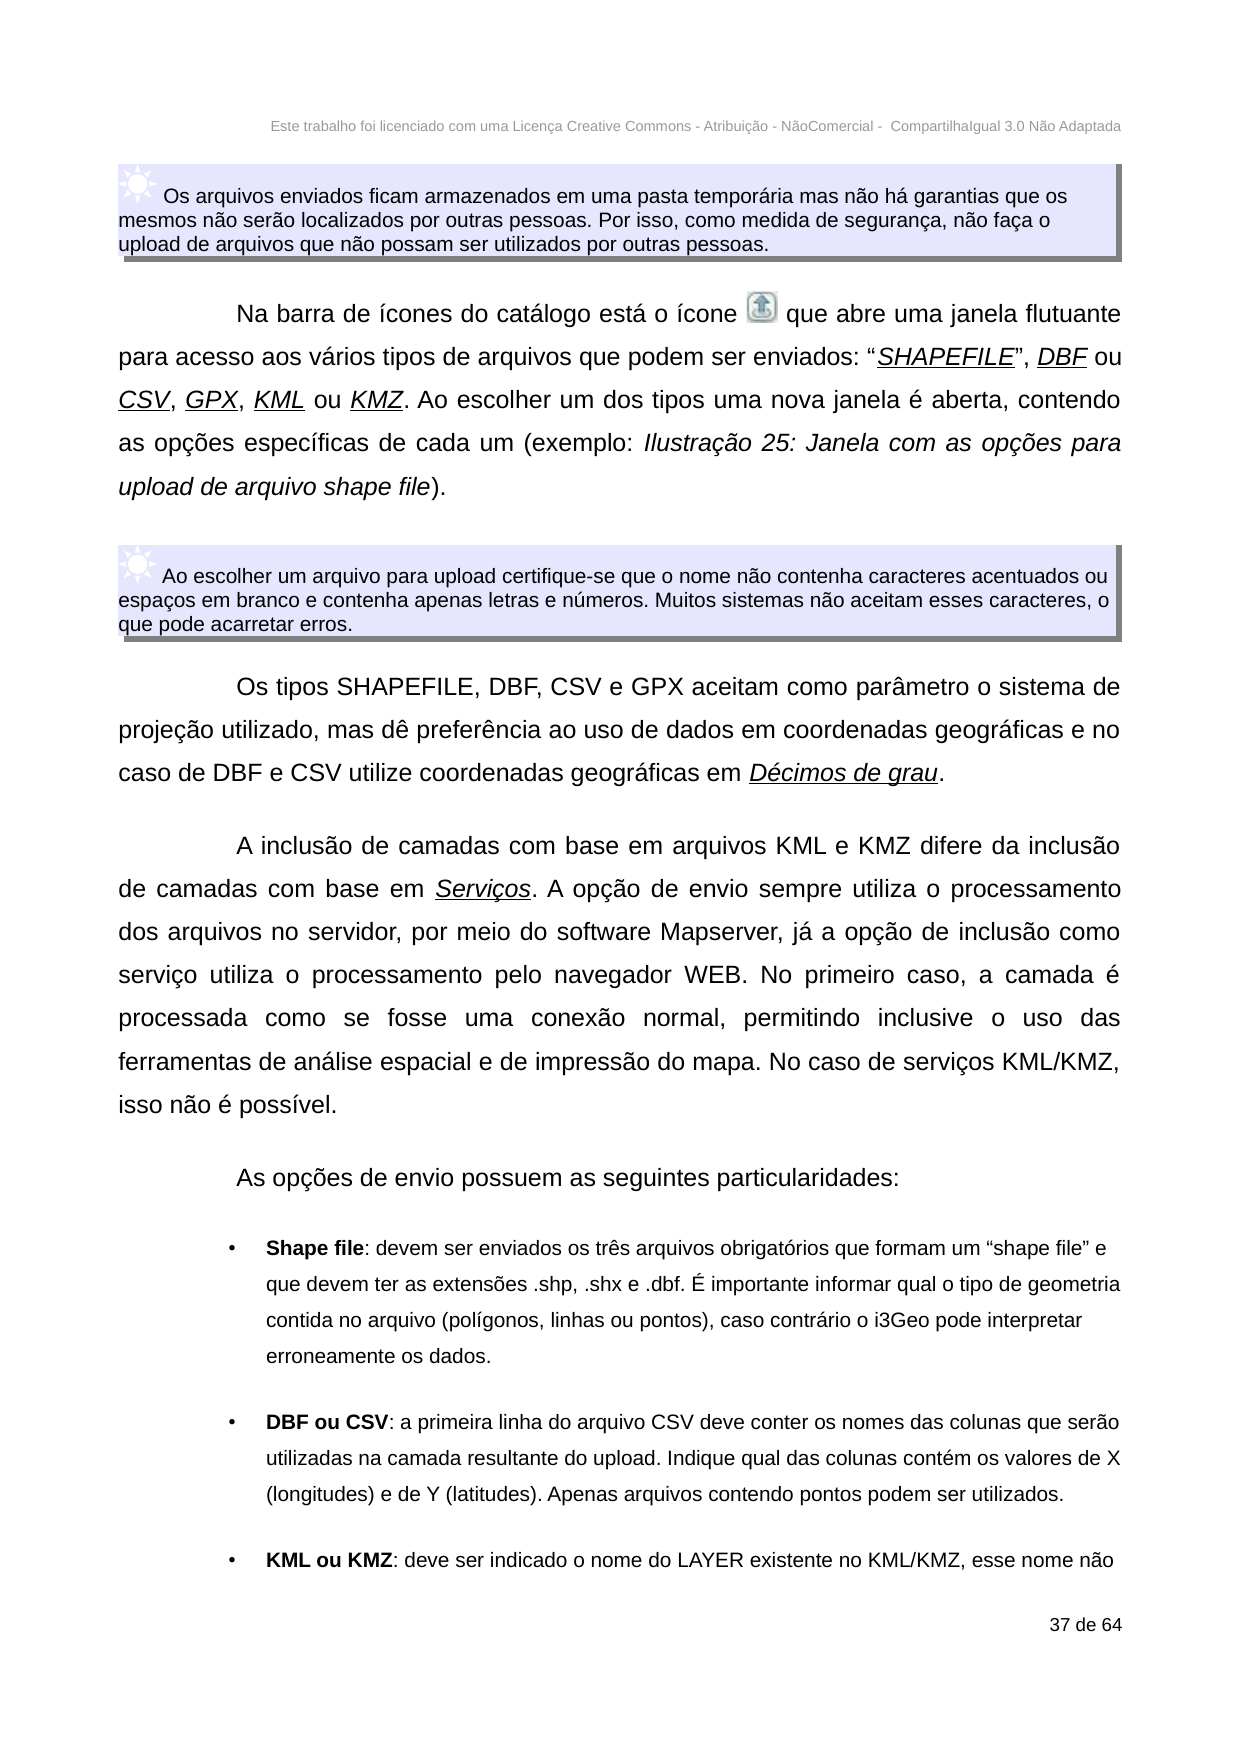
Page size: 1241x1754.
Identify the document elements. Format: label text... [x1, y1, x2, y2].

list KML ou KMZ: deve ser indicado o nome do LAYER existente no KML/KMZ, esse nome não [228, 1548, 1122, 1572]
picture [118, 550, 152, 579]
picture [746, 291, 778, 323]
picture [149, 561, 158, 567]
text Ao escolher um arquivo para upload certifique-se que o nome não contenha caracteres acentuados ou espaços em branco e contenha apenas letras e números. Muitos sistemas não aceitam esses caracteres, o que pode acarretar erros. [118, 545, 1116, 636]
text Na barra de ícones do catálogo está o ícone que abre uma janela flutuante para acesso aos vários tipos de arquivos que podem ser enviados: “SHAPEFILE”, DBF ou CSV, GPX, KML ou KMZ. Ao escolher um dos tipos uma nova janela é aberta, contendo as opções específicas de cada um (exemplo: Ilustração 25: Janela com as opções para upload de arquivo shape file). [118, 291, 1122, 500]
picture [134, 195, 141, 204]
text A inclusão de camadas com base em arquivos KML e KMZ difere da inclusão de camadas com base em Serviços. A opção de envio sempre utiliza o processamento dos arquivos no servidor, por meio do software Mapserver, já a opção de inclusão como serviço utiliza o processamento pelo navegador WEB. No primeiro caso, a camada é processada como se fosse uma conexão normal, permitindo inclusive o uso das ferramentas de análise espacial e de impressão do mapa. No caso de serviços KML/KMZ, isso não é possível. [118, 831, 1122, 1118]
list Shape file: devem ser enviados os três arquivos obrigatórios que formam um “shape file” e que devem ter as extensões .shp, .shx e .dbf. É importante informar qual o tipo de geometria contida no arquivo (polígonos, linhas ou pontos), caso contrário o i3Geo pode interpretar erroneamente os dados. [228, 1236, 1122, 1368]
picture [149, 181, 158, 187]
picture [134, 164, 141, 173]
list DBF ou CSV: a primeira linha do arquivo CSV deve conter os nomes das colunas que serão utilizadas na camada resultante do upload. Indique qual das colunas contém os valores de X (longitudes) e de Y (latitudes). Apenas arquivos contendo pontos podem ser utilizados. [228, 1410, 1122, 1506]
picture [134, 544, 141, 553]
text As opções de envio possuem as seguintes particularidades: [118, 1163, 1122, 1192]
picture [134, 575, 141, 584]
picture [118, 170, 152, 198]
text Os tipos SHAPEFILE, DBF, CSV e GPX aceitam como parâmetro o sistema de projeção utilizado, mas dê preferência ao uso de dados em coordenadas geográficas e no caso de DBF e CSV utilize coordenadas geográficas em Décimos de grau. [118, 671, 1122, 786]
picture [123, 170, 132, 178]
picture [123, 570, 132, 579]
text Os arquivos enviados ficam armazenados em uma pasta temporária mas não há garantias que os mesmos não serão localizados por outras pessoas. Por isso, como medida de segurança, não faça o upload de arquivos que não possam ser utilizados por outras pessoas. [118, 164, 1116, 256]
